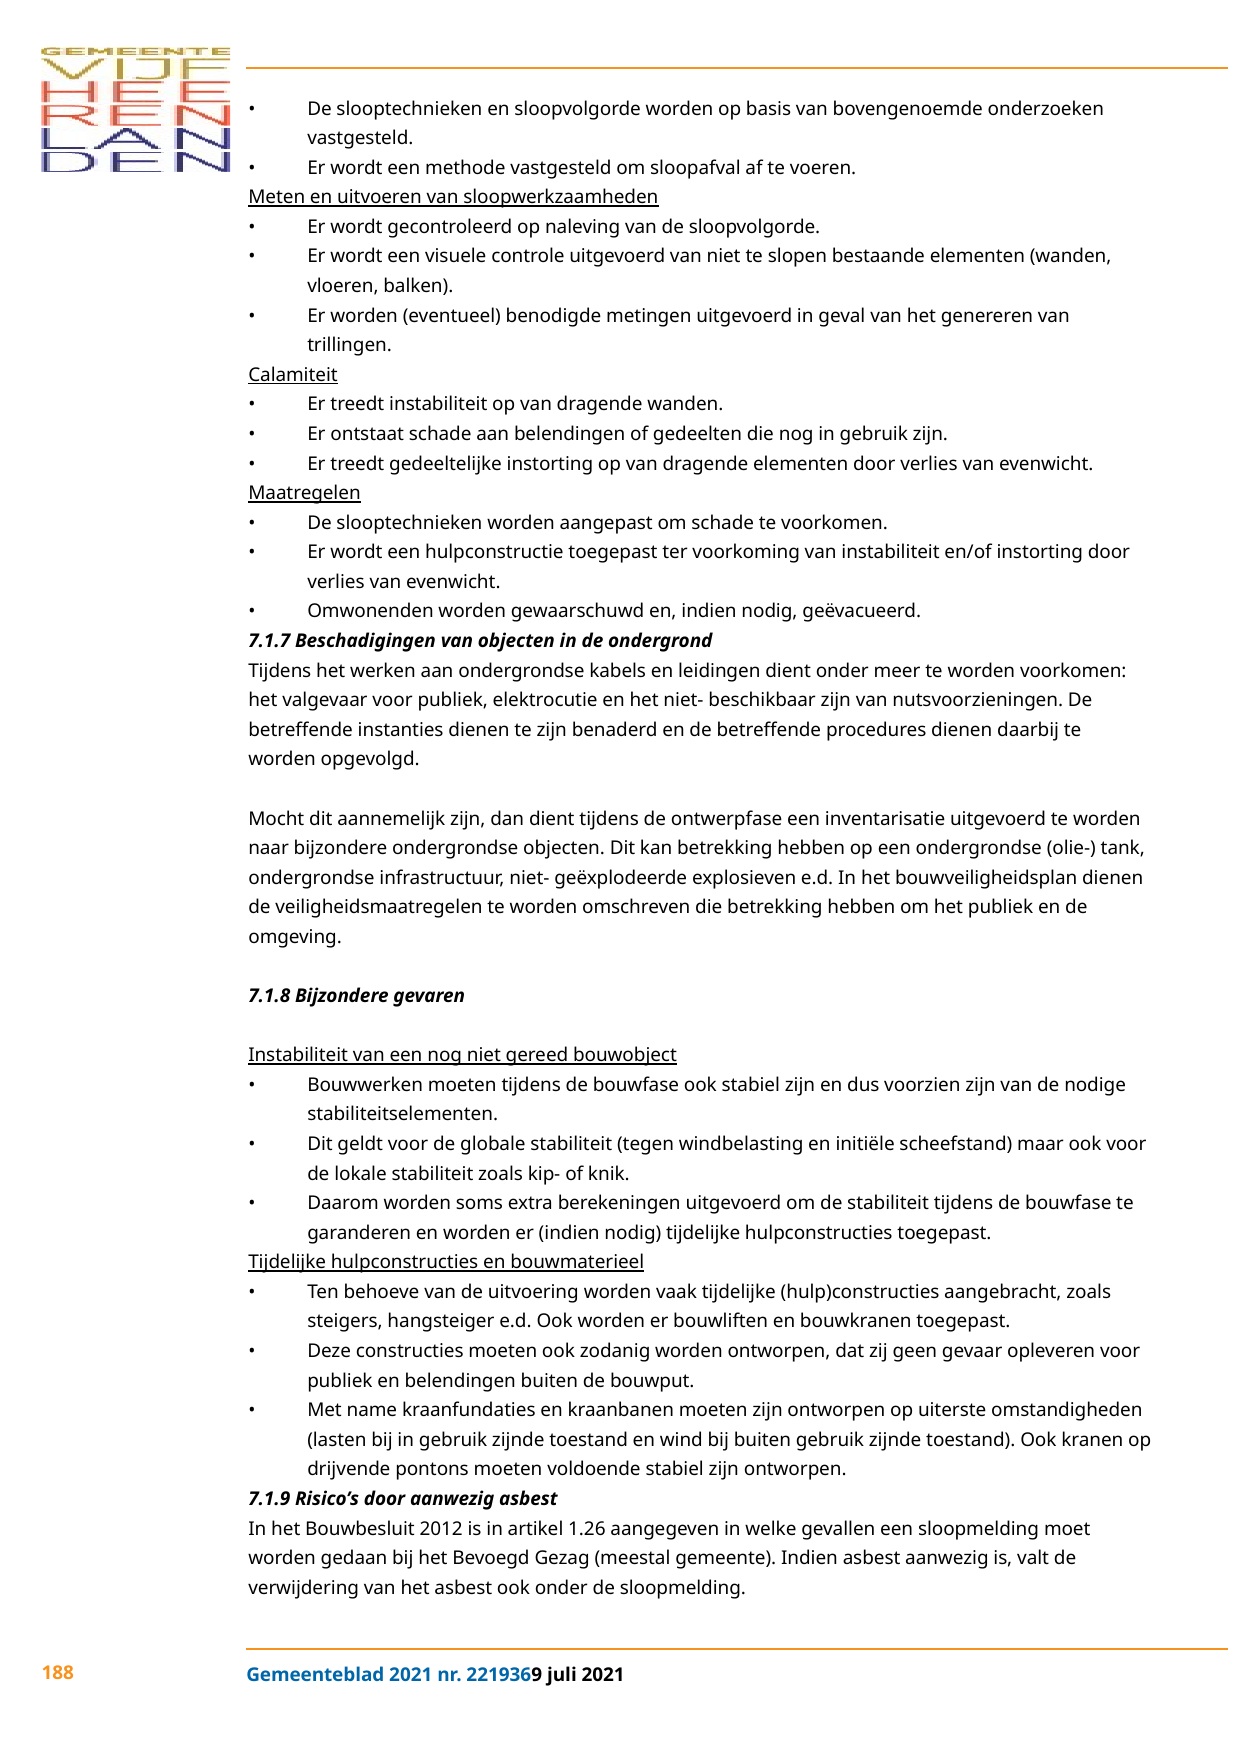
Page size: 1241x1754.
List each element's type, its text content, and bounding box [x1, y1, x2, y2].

text Mocht dit aannemelijk zijn, dan dient tijdens de ontwerpfase een inventarisatie uitgevoerd te worden naar bijzondere ondergrondse objecten. Dit kan betrekking hebben op een ondergrondse (olie-) tank, ondergrondse infrastructuur, niet- geëxplodeerde explosieven e.d. In het bouwveiligheidsplan dienen de veiligheidsmaatregelen te worden omschreven die betrekking hebben om het publiek en de omgeving. [248, 805, 1152, 949]
text Maatregelen [248, 479, 1152, 505]
list Er wordt gecontroleerd op naleving van de sloopvolgorde. [248, 213, 1152, 239]
list Daarom worden soms extra berekeningen uitgevoerd om de stabiliteit tijdens de bouwfase te garanderen en worden er (indien nodig) tijdelijke hulpconstructies toegepast. [248, 1189, 1152, 1245]
list Deze constructies moeten ook zodanig worden ontworpen, dat zij geen gevaar opleveren voor publiek en belendingen buiten de bouwput. [248, 1337, 1152, 1393]
picture [41, 47, 231, 172]
list Er treedt gedeeltelijke instorting op van dragende elementen door verlies van evenwicht. [248, 450, 1152, 476]
text 7.1.9 Risico’s door aanwezig asbest [248, 1485, 1152, 1511]
list Er ontstaat schade aan belendingen of gedeelten die nog in gebruik zijn. [248, 420, 1152, 446]
list Met name kraanfundaties en kraanbanen moeten zijn ontworpen op uiterste omstandigheden (lasten bij in gebruik zijnde toestand en wind bij buiten gebruik zijnde toestand). Ook kranen op drijvende pontons moeten voldoende stabiel zijn ontworpen. [248, 1396, 1152, 1481]
list Ten behoeve van de uitvoering worden vaak tijdelijke (hulp)constructies aangebracht, zoals steigers, hangsteiger e.d. Ook worden er bouwliften en bouwkranen toegepast. [248, 1278, 1152, 1333]
list Er treedt instabiliteit op van dragende wanden. [248, 391, 1152, 416]
text Tijdelijke hulpconstructies en bouwmaterieel [248, 1248, 1152, 1274]
list Er wordt een methode vastgesteld om sloopafval af te voeren. [248, 154, 1152, 180]
text Meten en uitvoeren van sloopwerkzaamheden [248, 183, 1152, 209]
text 7.1.7 Beschadigingen van objecten in de ondergrond [248, 627, 1152, 653]
list De slooptechnieken worden aangepast om schade te voorkomen. [248, 509, 1152, 535]
list De slooptechnieken en sloopvolgorde worden op basis van bovengenoemde onderzoeken vastgesteld. [248, 95, 1152, 150]
text Calamiteit [248, 361, 1152, 387]
list Dit geldt voor de globale stabiliteit (tegen windbelasting en initiële scheefstand) maar ook voor de lokale stabiliteit zoals kip- of knik. [248, 1130, 1152, 1186]
list Omwonenden worden gewaarschuwd en, indien nodig, geëvacueerd. [248, 598, 1152, 623]
text In het Bouwbesluit 2012 is in artikel 1.26 aangegeven in welke gevallen een sloopmelding moet worden gedaan bij het Bevoegd Gezag (meestal gemeente). Indien asbest aanwezig is, valt de verwijdering van het asbest ook onder de sloopmelding. [248, 1515, 1152, 1600]
text 7.1.8 Bijzondere gevaren [248, 982, 1152, 1008]
text Tijdens het werken aan ondergrondse kabels en leidingen dient onder meer te worden voorkomen: het valgevaar voor publiek, elektrocutie en het niet- beschikbaar zijn van nutsvoorzieningen. De betreffende instanties dienen te zijn benaderd en de betreffende procedures dienen daarbij te worden opgevolgd. [248, 657, 1152, 771]
list Bouwwerken moeten tijdens de bouwfase ook stabiel zijn en dus voorzien zijn van de nodige stabiliteitselementen. [248, 1071, 1152, 1126]
list Er worden (eventueel) benodigde metingen uitgevoerd in geval van het genereren van trillingen. [248, 302, 1152, 357]
text Instabiliteit van een nog niet gereed bouwobject [248, 1041, 1152, 1067]
list Er wordt een visuele controle uitgevoerd van niet te slopen bestaande elementen (wanden, vloeren, balken). [248, 243, 1152, 298]
list Er wordt een hulpconstructie toegepast ter voorkoming van instabiliteit en/of instorting door verlies van evenwicht. [248, 538, 1152, 594]
